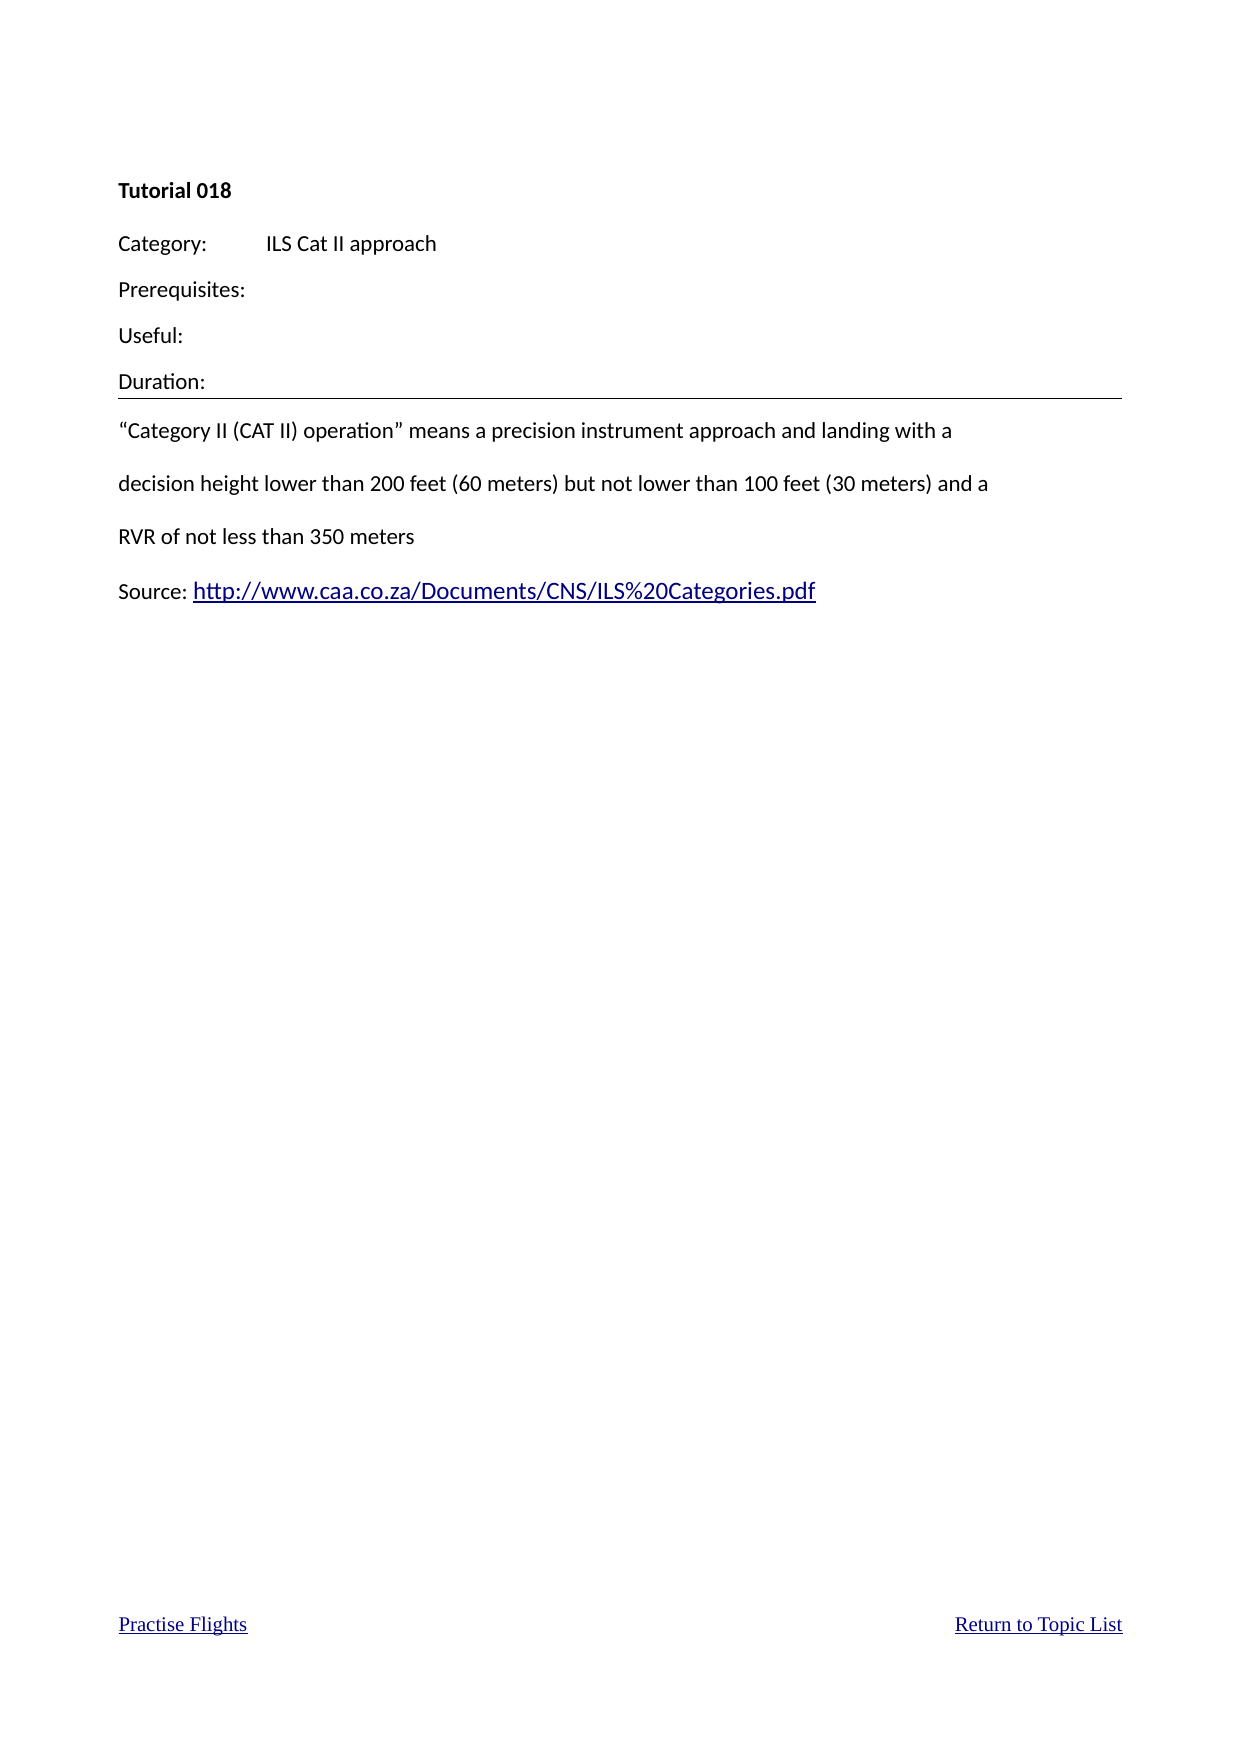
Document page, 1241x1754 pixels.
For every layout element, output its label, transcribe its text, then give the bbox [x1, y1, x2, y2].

text decision height lower than 200 feet (60 meters) but not lower than 100 feet (30 meters) and a [118, 469, 1122, 497]
text Source: http://www.caa.co.za/Documents/CNS/ILS%20Categories.pdf [118, 575, 1122, 605]
text Duration: [118, 367, 1122, 398]
text Prerequisites: [118, 275, 1122, 303]
text Category: ILS Cat II approach [118, 229, 1122, 257]
text “Category II (CAT II) operation” means a precision instrument approach and landing with a [118, 416, 1122, 444]
text Useful: [118, 321, 1122, 349]
text Tutorial 018 [118, 176, 1122, 204]
text RVR of not less than 350 meters [118, 522, 1122, 550]
